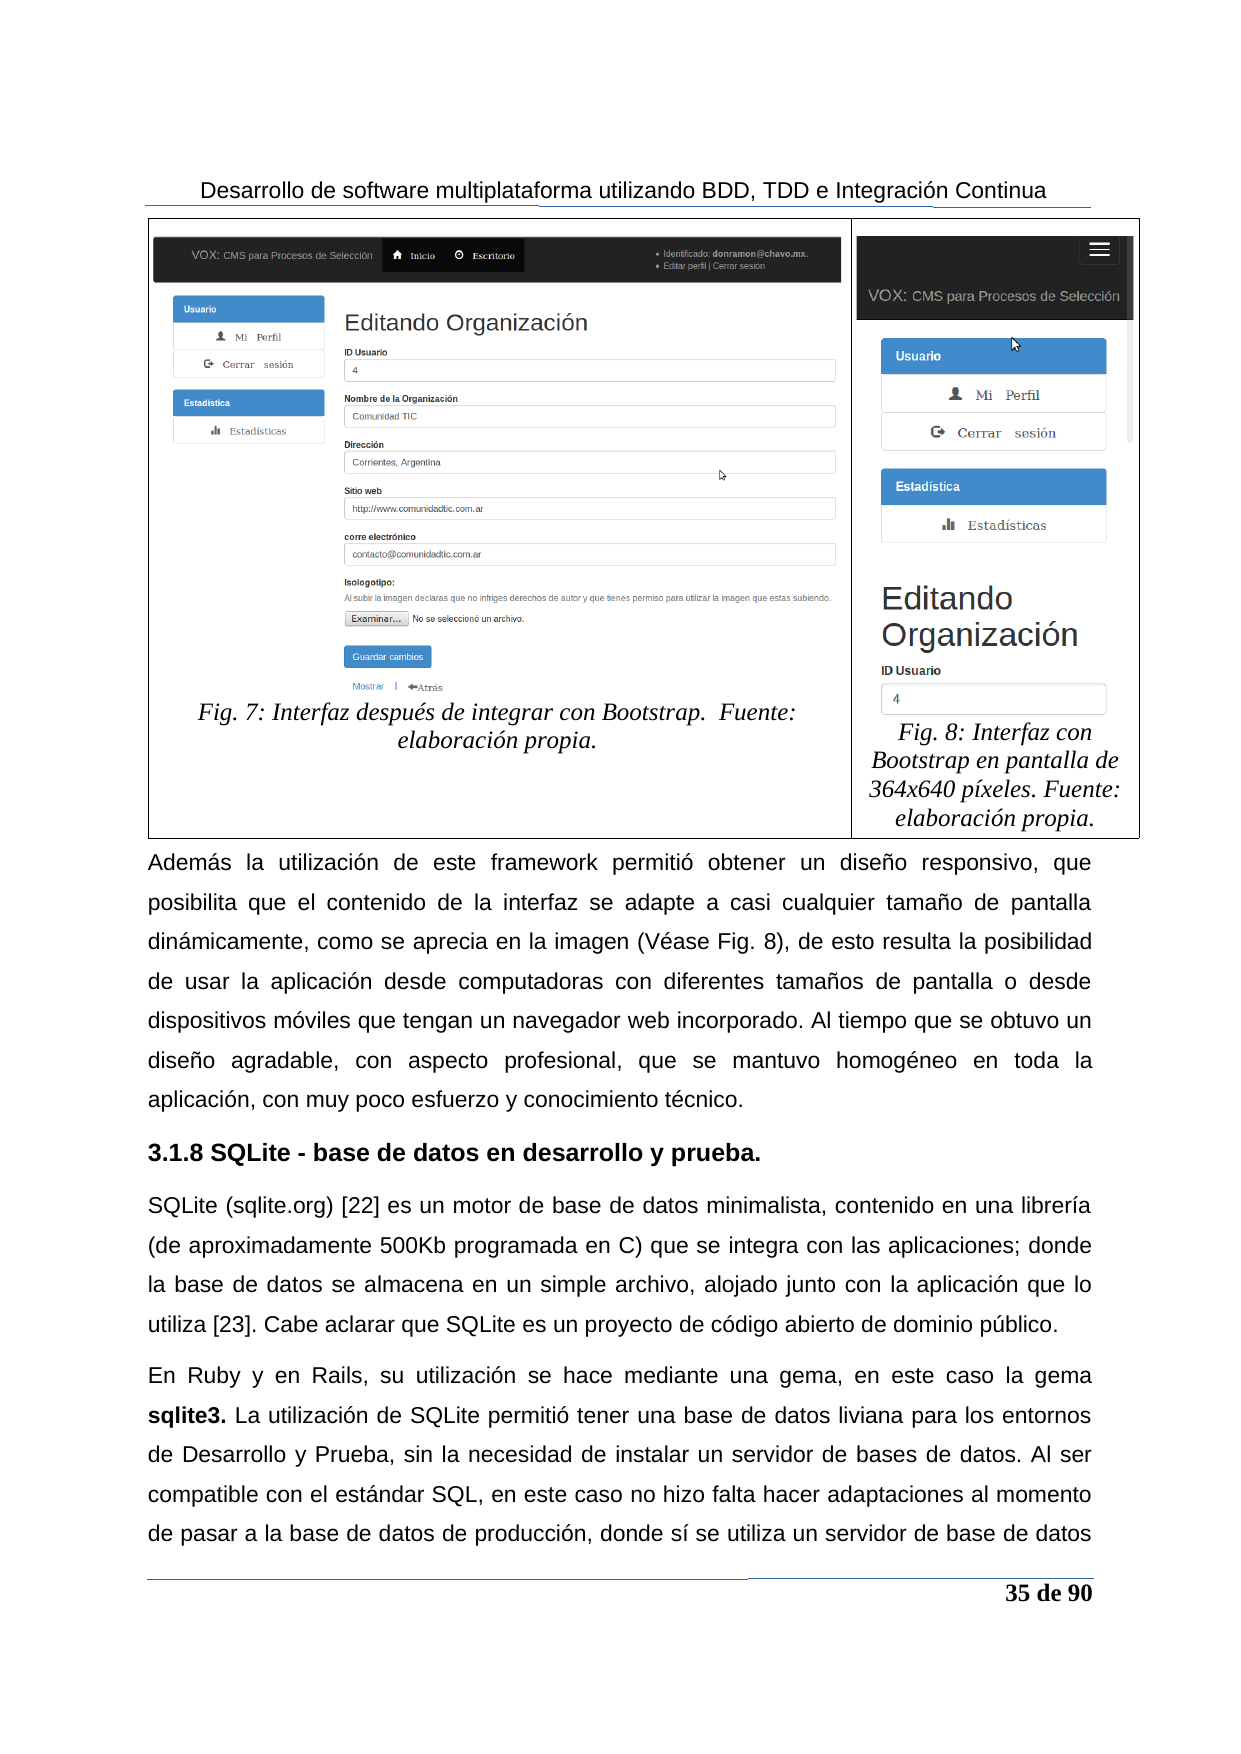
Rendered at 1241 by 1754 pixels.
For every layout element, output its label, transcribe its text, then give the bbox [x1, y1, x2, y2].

list 3.1.8 SQLite - base de datos en desarrollo y prueba. [148, 1137, 1093, 1166]
text En Ruby y en Rails, su utilización se hace mediante una gema, en este caso la gema sqlite3. La utilización de SQLite permitió tener una base de datos liviana para los entornos de Desarrollo y Prueba, sin la necesidad de instalar un servidor de bases de datos. Al ser compatible con el estándar SQL, en este caso no hizo falta hacer adaptaciones al momento de pasar a la base de datos de producción, donde sí se utiliza un servidor de base de datos [148, 1362, 1093, 1546]
picture [153, 236, 842, 697]
text SQLite (sqlite.org) [22] es un motor de base de datos minimalista, contenido en una librería (de aproximadamente 500Kb programada en C) que se integra con las aplicaciones; donde la base de datos se almacena en un simple archivo, alojado junto con la aplicación que lo utiliza [23]. Cabe aclarar que SQLite es un proyecto de código abierto de dominio público. [148, 1192, 1093, 1337]
picture [856, 236, 1134, 717]
table_header [149, 219, 851, 837]
text Además la utilización de este framework permitió obtener un diseño responsivo, que posibilita que el contenido de la interfaz se adapte a casi cualquier tamaño de pantalla dinámicamente, como se aprecia en la imagen (Véase Fig. 8), de esto resulta la posibilidad de usar la aplicación desde computadoras con diferentes tamaños de pantalla o desde dispositivos móviles que tengan un navegador web incorporado. Al tiempo que se obtuvo un diseño agradable, con aspecto profesional, que se mantuvo homogéneo en toda la aplicación, con muy poco esfuerzo y conocimiento técnico. [148, 849, 1093, 1113]
table_header [852, 219, 1139, 837]
